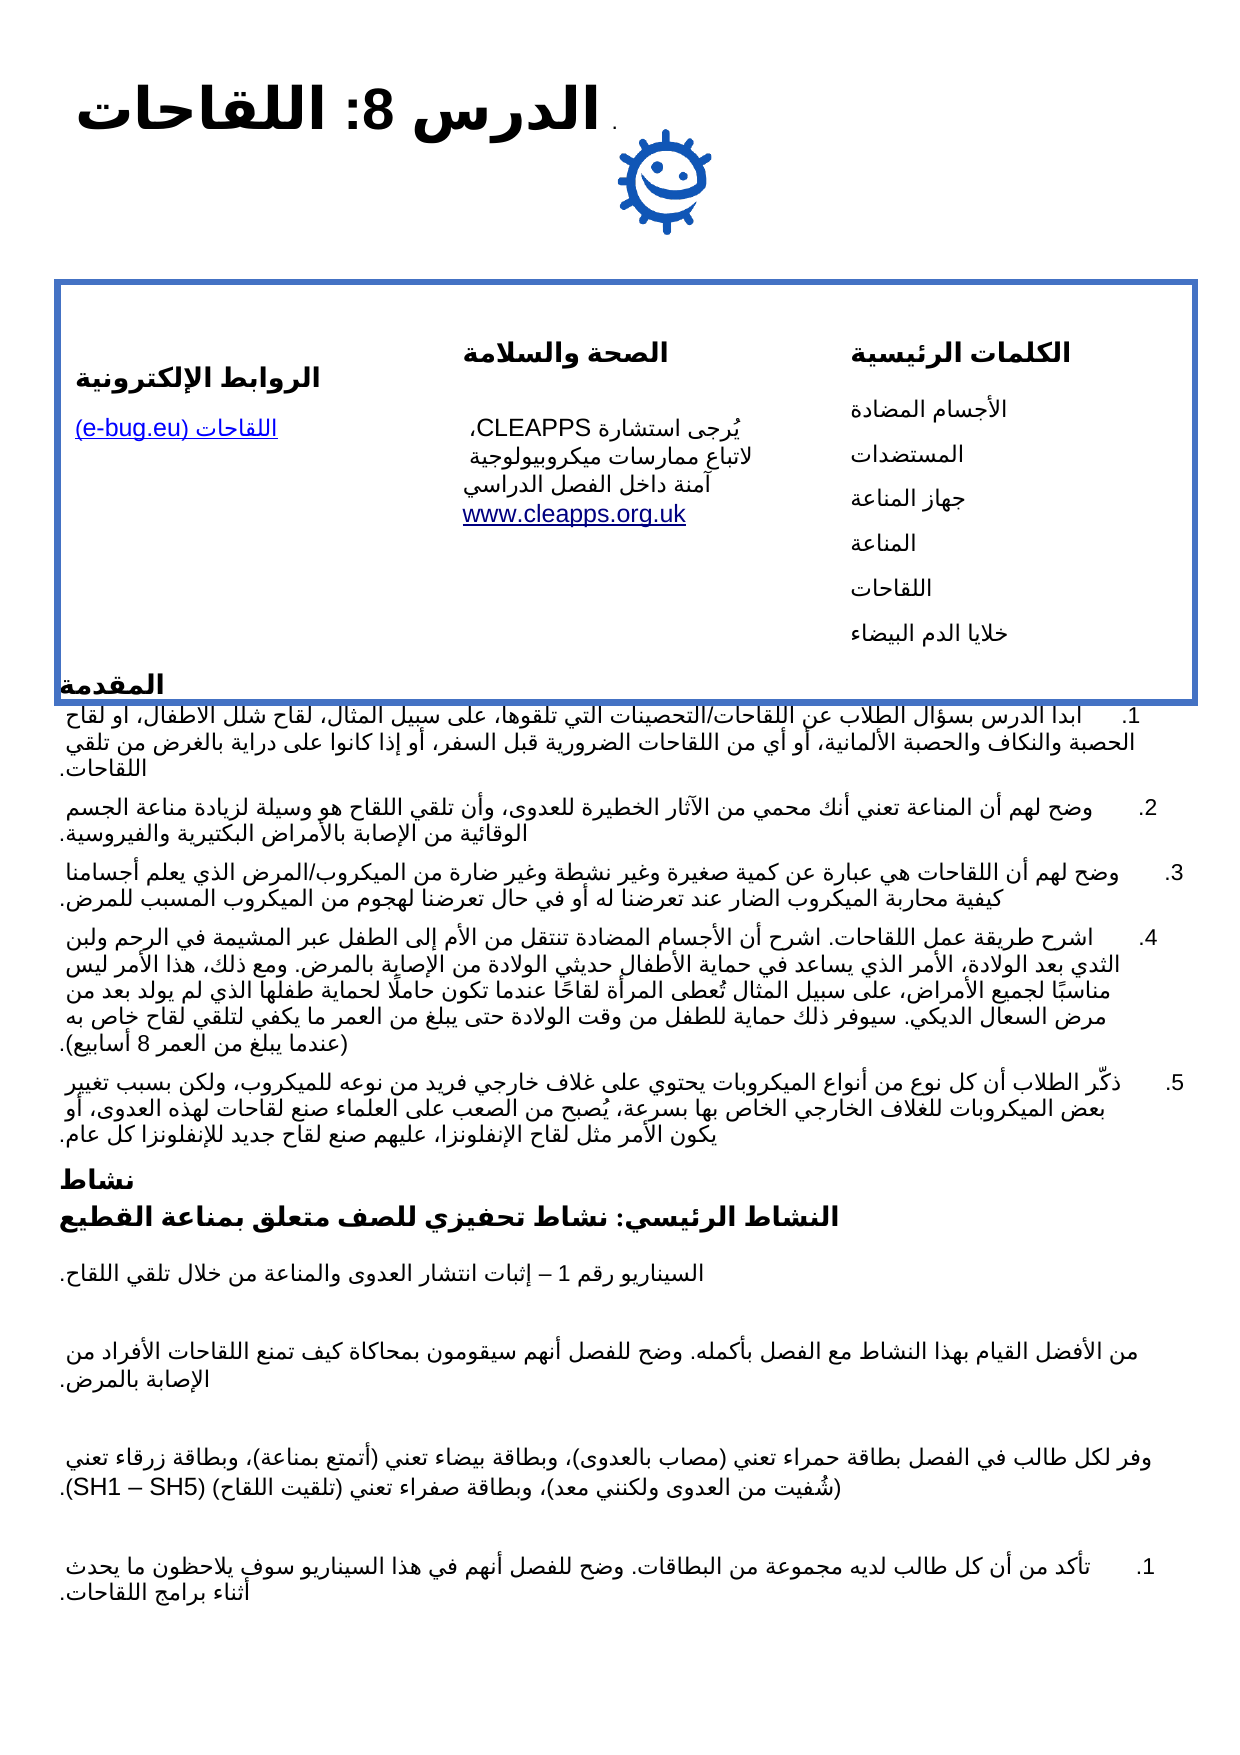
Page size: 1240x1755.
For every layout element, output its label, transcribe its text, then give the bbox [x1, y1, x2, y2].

list وضح لهم أن المناعة تعني أنك محمي من الآثار الخطيرة للعدوى، وأن تلقي اللقاح هو وسيلة لزيادة مناعة الجسم الوقائية من الإصابة بالأمراض البكتيرية والفيروسية. [59, 794, 1181, 846]
list ابدأ الدرس بسؤال الطلاب عن اللقاحات/التحصينات التي تلقوها، على سبيل المثال، لقاح شلل الأطفال، أو لقاح الحصبة والنكاف والحصبة الألمانية، أو أي من اللقاحات الضرورية قبل السفر، أو إذا كانوا على دراية بالغرض من تلقي اللقاحات. [59, 706, 1181, 781]
text . الدرس 8: اللقاحات [75, 75, 1164, 234]
text وفر لكل طالب في الفصل بطاقة حمراء تعني (مصاب بالعدوى)، وبطاقة بيضاء تعني (أتمتع بمناعة)، وبطاقة زرقاء تعني (شُفيت من العدوى ولكنني معد)، وبطاقة صفراء تعني (تلقيت اللقاح) (SH1 – SH5). [59, 1444, 1181, 1501]
text اللقاحات [850, 575, 1164, 601]
subtitle الكلمات الرئيسية [850, 338, 1164, 369]
text الروابط الإلكترونية [75, 363, 389, 394]
list ذكّر الطلاب أن كل نوع من أنواع الميكروبات يحتوي على غلاف خارجي فريد من نوعه للميكروب، ولكن بسبب تغيير بعض الميكروبات للغلاف الخارجي الخاص بها بسرعة، يُصبح من الصعب على العلماء صنع لقاحات لهذه العدوى، أو يكون الأمر مثل لقاح الإنفلونزا، عليهم صنع لقاح جديد للإنفلونزا كل عام. [59, 1068, 1181, 1147]
text المناعة [850, 530, 1164, 557]
subtitle نشاط [59, 1164, 1181, 1195]
text اللقاحات (e-bug.eu) [75, 412, 389, 441]
text المستضدات [850, 441, 1164, 467]
list وضح لهم أن اللقاحات هي عبارة عن كمية صغيرة وغير نشطة وغير ضارة من الميكروب/المرض الذي يعلم أجسامنا كيفية محاربة الميكروب الضار عند تعرضنا له أو في حال تعرضنا لهجوم من الميكروب المسبب للمرض. [59, 859, 1181, 912]
list تأكد من أن كل طالب لديه مجموعة من البطاقات. وضح للفصل أنهم في هذا السيناريو سوف يلاحظون ما يحدث أثناء برامج اللقاحات. [59, 1553, 1144, 1606]
text خلايا الدم البيضاء [850, 620, 1164, 646]
list اشرح طريقة عمل اللقاحات. اشرح أن الأجسام المضادة تنتقل من الأم إلى الطفل عبر المشيمة في الرحم ولبن الثدي بعد الولادة، الأمر الذي يساعد في حماية الأطفال حديثي الولادة من الإصابة بالمرض. ومع ذلك، هذا الأمر ليس مناسبًا لجميع الأمراض، على سبيل المثال تُعطى المرأة لقاحًا عندما تكون حاملًا لحماية طفلها الذي لم يولد بعد من مرض السعال الديكي. سيوفر ذلك حماية للطفل من وقت الولادة حتى يبلغ من العمر ما يكفي لتلقي لقاح خاص به (عندما يبلغ من العمر 8 أسابيع). [59, 924, 1181, 1056]
text الأجسام المضادة [850, 396, 1164, 422]
subtitle المقدمة [61, 669, 1181, 699]
text جهاز المناعة [850, 485, 1164, 512]
subtitle النشاط الرئيسي: نشاط تحفيزي للصف متعلق بمناعة القطيع [59, 1202, 1181, 1233]
text من الأفضل القيام بهذا النشاط مع الفصل بأكمله. وضح للفصل أنهم سيقومون بمحاكاة كيف تمنع اللقاحات الأفراد من الإصابة بالمرض. [59, 1338, 1181, 1392]
text الصحة والسلامة [463, 338, 777, 369]
text السيناريو رقم 1 – إثبات انتشار العدوى والمناعة من خلال تلقي اللقاح. [59, 1260, 1181, 1286]
text يُرجى استشارة CLEAPPS، لاتباع ممارسات ميكروبيولوجية آمنة داخل الفصل الدراسي www.cleapps.org.uk [463, 412, 777, 528]
